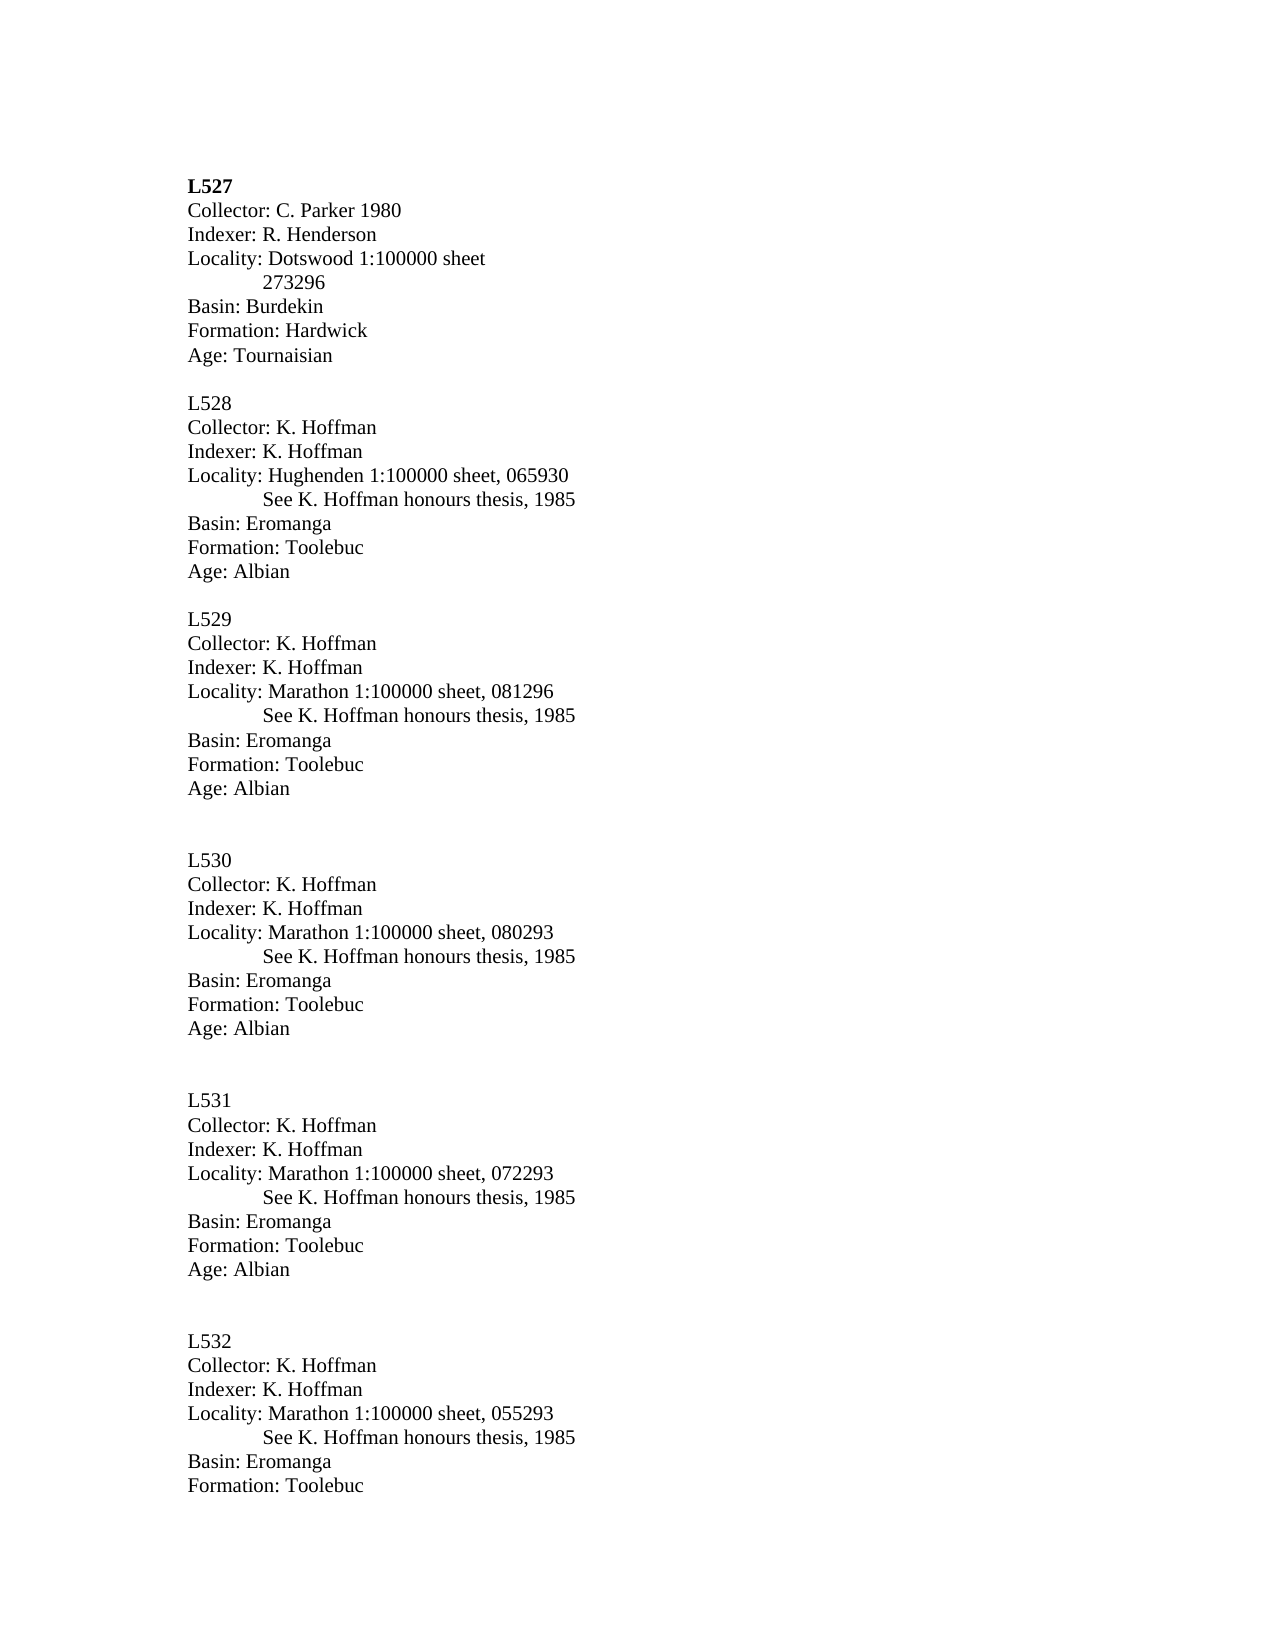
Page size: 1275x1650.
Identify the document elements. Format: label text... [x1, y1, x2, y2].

text See K. Hoffman honours thesis, 1985 [187, 1185, 1087, 1209]
text Formation: Toolebuc [187, 1233, 1087, 1257]
text Age: Albian [187, 1016, 1087, 1040]
text Formation: Toolebuc [187, 992, 1087, 1016]
text L532 [187, 1329, 1087, 1353]
text Formation: Hardwick [187, 318, 1087, 342]
text Age: Albian [187, 1257, 1087, 1281]
text See K. Hoffman honours thesis, 1985 [187, 487, 1087, 511]
text L531 [187, 1088, 1087, 1112]
text Collector: C. Parker 1980 [187, 198, 1087, 222]
text Indexer: R. Henderson [187, 222, 1087, 246]
text Locality: Marathon 1:100000 sheet, 080293 [187, 920, 1087, 944]
text Age: Albian [187, 559, 1087, 583]
text Basin: Burdekin [187, 294, 1087, 318]
text Indexer: K. Hoffman [187, 655, 1087, 679]
text Collector: K. Hoffman [187, 1353, 1087, 1377]
text Locality: Dotswood 1:100000 sheet [187, 246, 1087, 270]
text See K. Hoffman honours thesis, 1985 [187, 944, 1087, 968]
text Indexer: K. Hoffman [187, 896, 1087, 920]
text Basin: Eromanga [187, 968, 1087, 992]
text See K. Hoffman honours thesis, 1985 [187, 703, 1087, 727]
text Locality: Marathon 1:100000 sheet, 055293 [187, 1401, 1087, 1425]
text Indexer: K. Hoffman [187, 1377, 1087, 1401]
text Basin: Eromanga [187, 1209, 1087, 1233]
text See K. Hoffman honours thesis, 1985 [187, 1425, 1087, 1449]
text Collector: K. Hoffman [187, 415, 1087, 439]
text Age: Albian [187, 776, 1087, 800]
text Locality: Marathon 1:100000 sheet, 072293 [187, 1161, 1087, 1185]
text Formation: Toolebuc [187, 535, 1087, 559]
text L529 [187, 607, 1087, 631]
text Basin: Eromanga [187, 1449, 1087, 1473]
text Basin: Eromanga [187, 511, 1087, 535]
text Collector: K. Hoffman [187, 1112, 1087, 1137]
text Age: Tournaisian [187, 342, 1087, 367]
text L527 [187, 174, 1087, 198]
text L530 [187, 848, 1087, 872]
text Indexer: K. Hoffman [187, 439, 1087, 463]
text L528 [187, 391, 1087, 415]
text 273296 [187, 270, 1087, 294]
text Locality: Marathon 1:100000 sheet, 081296 [187, 679, 1087, 703]
text Locality: Hughenden 1:100000 sheet, 065930 [187, 463, 1087, 487]
text Basin: Eromanga [187, 727, 1087, 752]
text Collector: K. Hoffman [187, 631, 1087, 655]
text Collector: K. Hoffman [187, 872, 1087, 896]
text Formation: Toolebuc [187, 1473, 1087, 1497]
text Indexer: K. Hoffman [187, 1137, 1087, 1161]
text Formation: Toolebuc [187, 752, 1087, 776]
